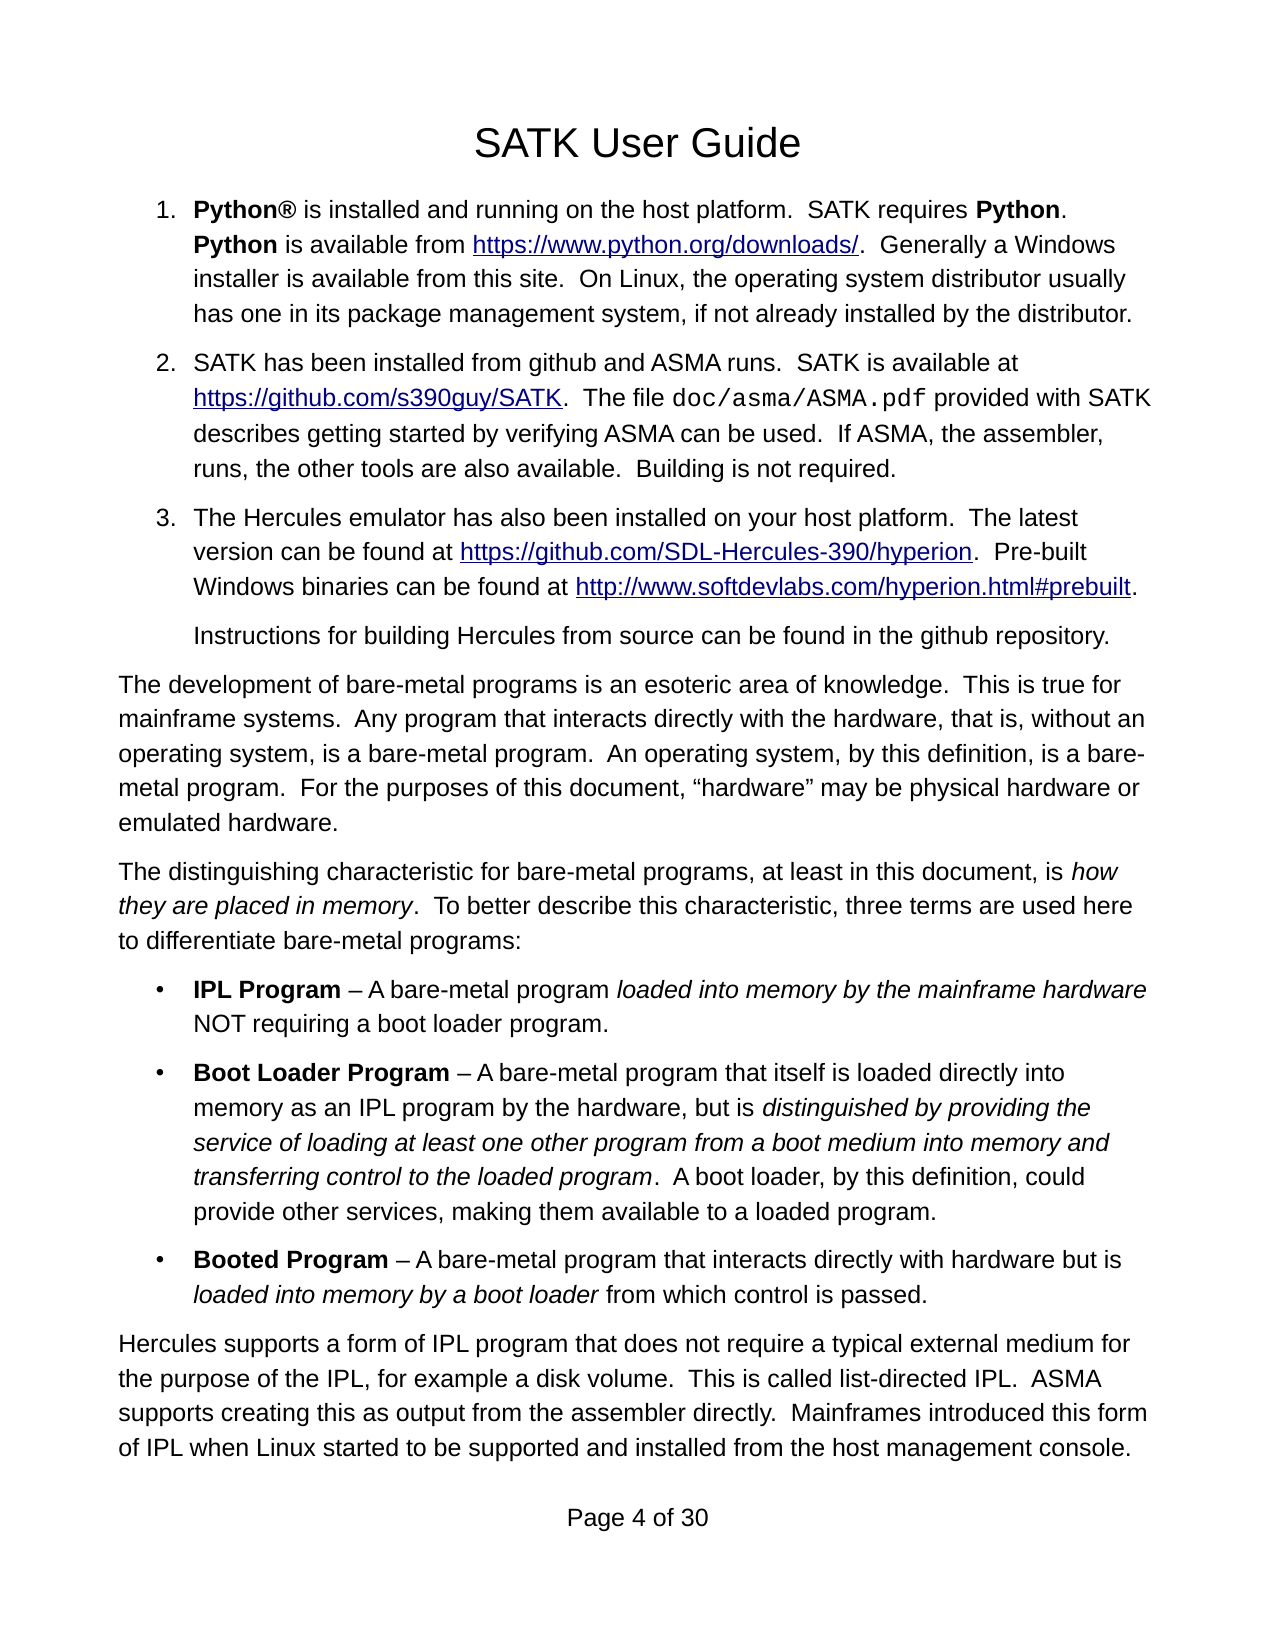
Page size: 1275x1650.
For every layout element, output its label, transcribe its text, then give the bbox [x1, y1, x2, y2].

list SATK has been installed from github and ASMA runs. SATK is available at https://github.com/s390guy/SATK. The file doc/asma/ASMA.pdf provided with SATK describes getting started by verifying ASMA can be used. If ASMA, the assembler, runs, the other tools are also available. Building is not required. [156, 348, 1157, 482]
list IPL Program – A bare-metal program loaded into memory by the mainframe hardware NOT requiring a boot loader program. [156, 975, 1157, 1038]
list Boot Loader Program – A bare-metal program that itself is loaded directly into memory as an IPL program by the hardware, but is distinguished by providing the service of loading at least one other program from a boot medium into memory and transferring control to the loaded program. A boot loader, by this definition, could provide other services, making them available to a loaded program. [156, 1058, 1157, 1225]
list Instructions for building Hercules from source can be found in the github repository. [156, 621, 1157, 649]
text The development of bare-metal programs is an esoteric area of knowledge. This is true for mainframe systems. Any program that interacts directly with the hardware, that is, without an operating system, is a bare-metal program. An operating system, by this definition, is a bare-metal program. For the purposes of this document, “hardware” may be physical hardware or emulated hardware. [118, 670, 1157, 836]
list Python® is installed and running on the host platform. SATK requires Python. Python is available from https://www.python.org/downloads/. Generally a Windows installer is available from this site. On Linux, the operating system distributor usually has one in its package management system, if not already installed by the distributor. [156, 196, 1157, 328]
text The distinguishing characteristic for bare-metal programs, at least in this document, is how they are placed in memory. To better describe this characteristic, three terms are used here to differentiate bare-metal programs: [118, 857, 1157, 954]
list Booted Program – A bare-metal program that interacts directly with hardware but is loaded into memory by a boot loader from which control is passed. [156, 1246, 1157, 1309]
text Hercules supports a form of IPL program that does not require a typical external medium for the purpose of the IPL, for example a disk volume. This is called list-directed IPL. ASMA supports creating this as output from the assembler directly. Mainframes introduced this form of IPL when Linux started to be supported and installed from the host management console. [118, 1329, 1157, 1461]
list The Hercules emulator has also been installed on your host platform. The latest version can be found at https://github.com/SDL-Hercules-390/hyperion. Pre-built Windows binaries can be found at http://www.softdevlabs.com/hyperion.html#prebuilt. [156, 503, 1157, 600]
